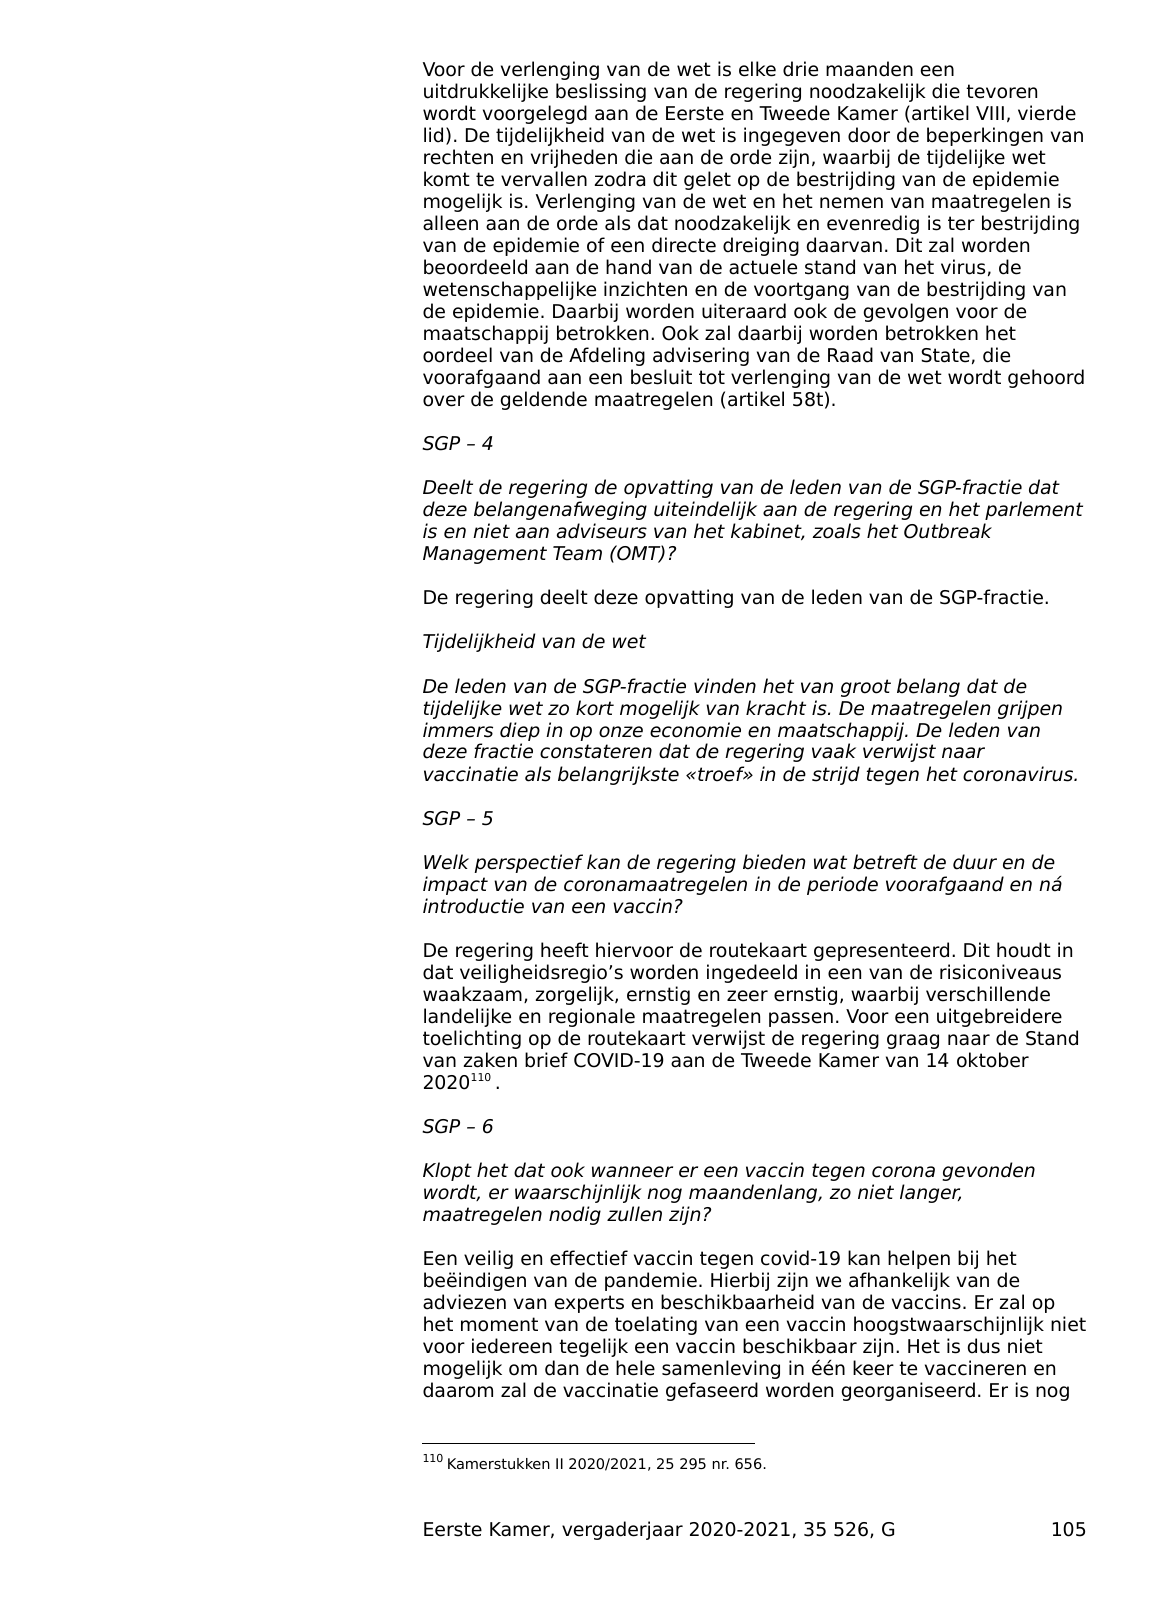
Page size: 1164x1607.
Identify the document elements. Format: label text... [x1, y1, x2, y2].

subtitle SGP – 5 [422, 808, 1087, 829]
text Klopt het dat ook wanneer er een vaccin tegen corona gevonden wordt, er waarschijnlijk nog maandenlang, zo niet langer, maatregelen nodig zullen zijn? [422, 1160, 1087, 1226]
text De regering deelt deze opvatting van de leden van de SGP-fractie. [422, 587, 1087, 609]
text De regering heeft hiervoor de routekaart gepresenteerd. Dit houdt in dat veiligheidsregio’s worden ingedeeld in een van de risiconiveaus waakzaam, zorgelijk, ernstig en zeer ernstig, waarbij verschillende landelijke en regionale maatregelen passen. Voor een uitgebreidere toelichting op de routekaart verwijst de regering graag naar de Stand van zaken brief COVID-19 aan de Tweede Kamer van 14 oktober 2020. [422, 940, 1087, 1094]
text Welk perspectief kan de regering bieden wat betreft de duur en de impact van de coronamaatregelen in de periode voorafgaand en ná introductie van een vaccin? [422, 852, 1087, 918]
text Deelt de regering de opvatting van de leden van de SGP-fractie dat deze belangenafweging uiteindelijk aan de regering en het parlement is en niet aan adviseurs van het kabinet, zoals het Outbreak Management Team (OMT)? [422, 477, 1087, 565]
subtitle SGP – 6 [422, 1116, 1087, 1138]
text De leden van de SGP-fractie vinden het van groot belang dat de tijdelijke wet zo kort mogelijk van kracht is. De maatregelen grijpen immers diep in op onze economie en maatschappij. De leden van deze fractie constateren dat de regering vaak verwijst naar vaccinatie als belangrijkste «troef» in de strijd tegen het coronavirus. [422, 676, 1087, 785]
subtitle SGP – 4 [422, 433, 1087, 455]
text Voor de verlenging van de wet is elke drie maanden een uitdrukkelijke beslissing van de regering noodzakelijk die tevoren wordt voorgelegd aan de Eerste en Tweede Kamer (artikel VIII, vierde lid). De tijdelijkheid van de wet is ingegeven door de beperkingen van rechten en vrijheden die aan de orde zijn, waarbij de tijdelijke wet komt te vervallen zodra dit gelet op de bestrijding van de epidemie mogelijk is. Verlenging van de wet en het nemen van maatregelen is alleen aan de orde als dat noodzakelijk en evenredig is ter bestrijding van de epidemie of een directe dreiging daarvan. Dit zal worden beoordeeld aan de hand van de actuele stand van het virus, de wetenschappelijke inzichten en de voortgang van de bestrijding van de epidemie. Daarbij worden uiteraard ook de gevolgen voor de maatschappij betrokken. Ook zal daarbij worden betrokken het oordeel van de Afdeling advisering van de Raad van State, die voorafgaand aan een besluit tot verlenging van de wet wordt gehoord over de geldende maatregelen (artikel 58t). [422, 59, 1087, 411]
text Een veilig en effectief vaccin tegen covid-19 kan helpen bij het beëindigen van de pandemie. Hierbij zijn we afhankelijk van de adviezen van experts en beschikbaarheid van de vaccins. Er zal op het moment van de toelating van een vaccin hoogstwaarschijnlijk niet voor iedereen tegelijk een vaccin beschikbaar zijn. Het is dus niet mogelijk om dan de hele samenleving in één keer te vaccineren en daarom zal de vaccinatie gefaseerd worden georganiseerd. Er is nog [422, 1248, 1087, 1402]
text Kamerstukken II 2020/2021, 25 295 nr. 656. [422, 1452, 1087, 1474]
subtitle Tijdelijkheid van de wet [422, 631, 1087, 653]
